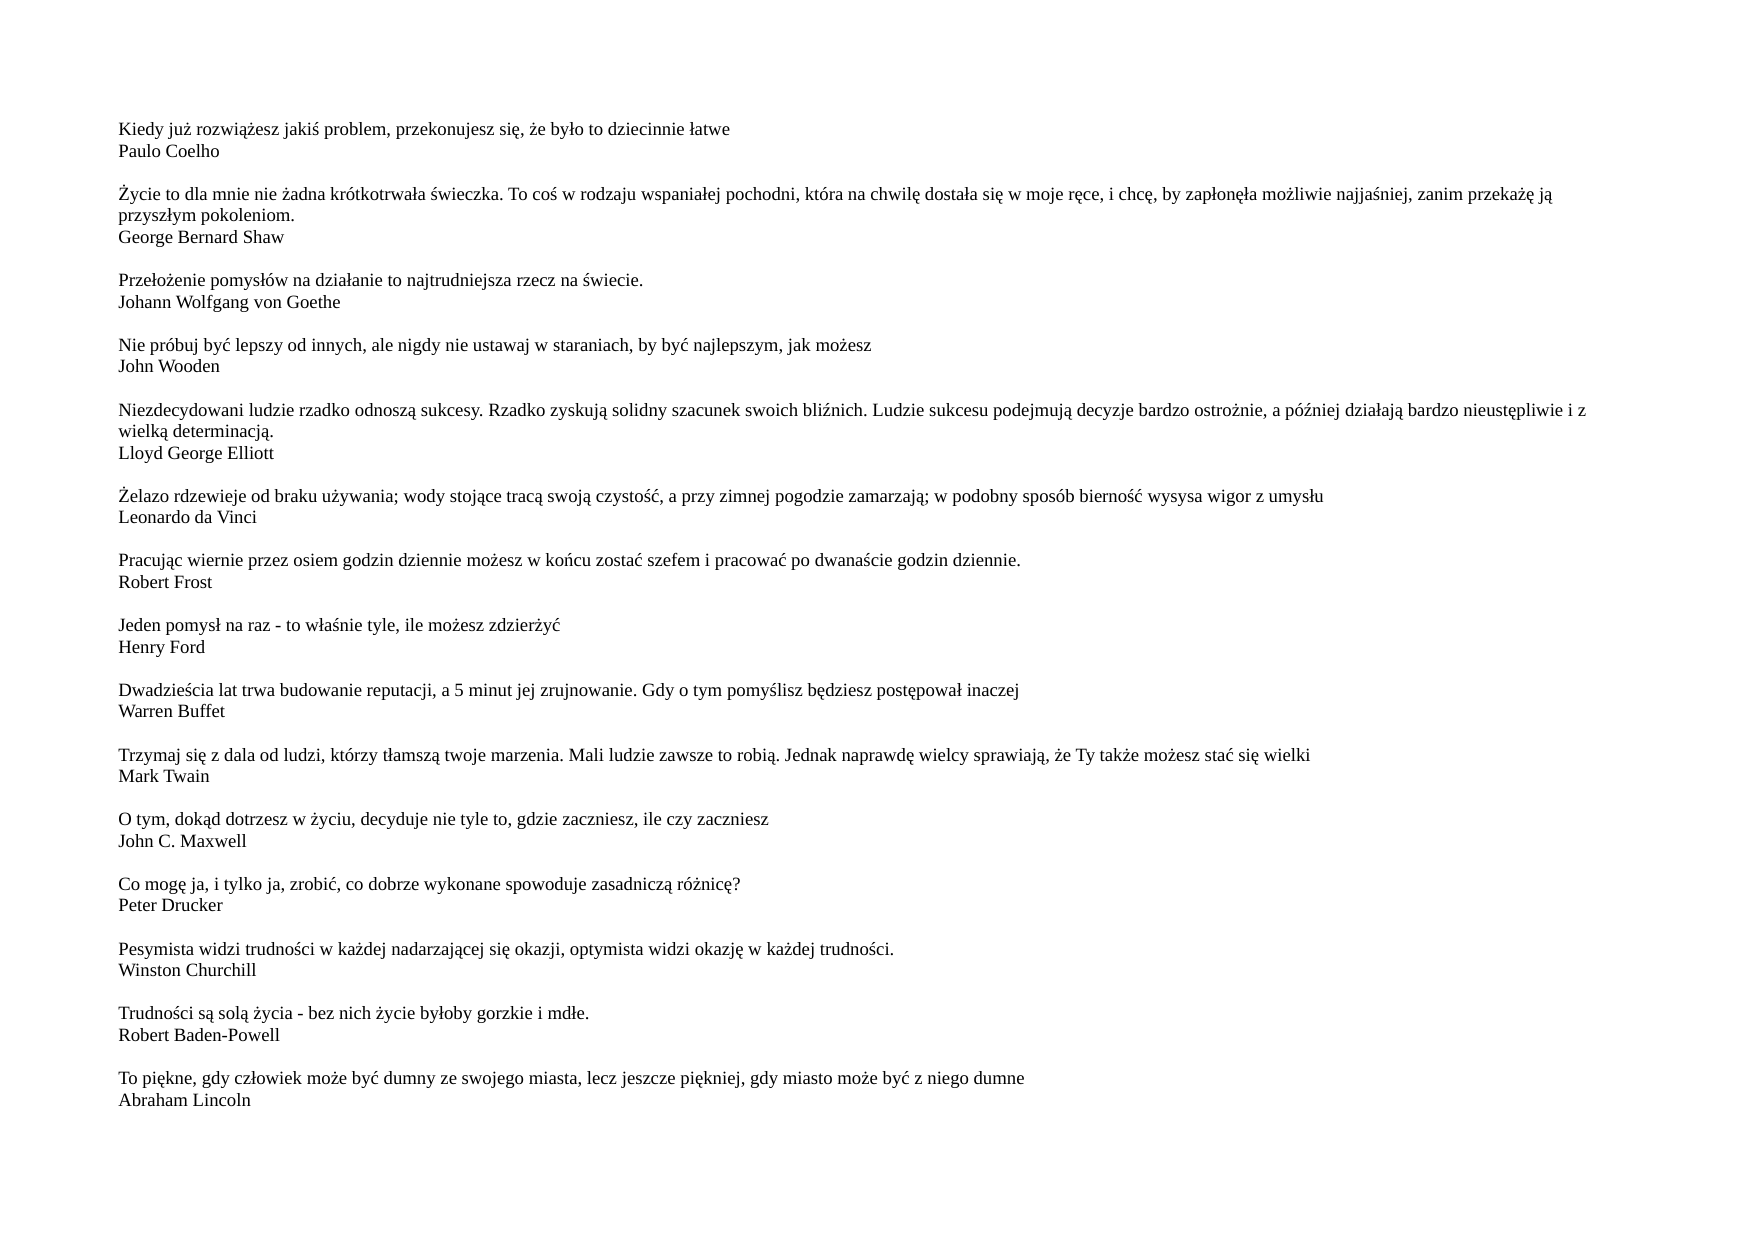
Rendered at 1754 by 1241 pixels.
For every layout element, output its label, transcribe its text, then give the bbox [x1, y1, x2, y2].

text To piękne, gdy człowiek może być dumny ze swojego miasta, lecz jeszcze piękniej, gdy miasto może być z niego dumne [118, 1067, 1636, 1088]
text Nie próbuj być lepszy od innych, ale nigdy nie ustawaj w staraniach, by być najlepszym, jak możesz [118, 334, 1636, 355]
text Peter Drucker [118, 894, 1636, 916]
text Co mogę ja, i tylko ja, zrobić, co dobrze wykonane spowoduje zasadniczą różnicę? [118, 873, 1636, 894]
text Jeden pomysł na raz - to właśnie tyle, ile możesz zdzierżyć [118, 614, 1636, 636]
text Pesymista widzi trudności w każdej nadarzającej się okazji, optymista widzi okazję w każdej trudności. [118, 937, 1636, 959]
text Johann Wolfgang von Goethe [118, 291, 1636, 312]
text Kiedy już rozwiążesz jakiś problem, przekonujesz się, że było to dziecinnie łatwe [118, 118, 1636, 140]
text Życie to dla mnie nie żadna krótkotrwała świeczka. To coś w rodzaju wspaniałej pochodni, która na chwilę dostała się w moje ręce, i chcę, by zapłonęła możliwie najjaśniej, zanim przekażę ją przyszłym pokoleniom. [118, 183, 1636, 226]
text Paulo Coelho [118, 140, 1636, 161]
text Mark Twain [118, 765, 1636, 787]
text Trudności są solą życia - bez nich życie byłoby gorzkie i mdłe. [118, 1002, 1636, 1024]
text Winston Churchill [118, 959, 1636, 981]
text Warren Buffet [118, 700, 1636, 722]
text Robert Baden-Powell [118, 1024, 1636, 1045]
text O tym, dokąd dotrzesz w życiu, decyduje nie tyle to, gdzie zaczniesz, ile czy zaczniesz [118, 808, 1636, 830]
text Trzymaj się z dala od ludzi, którzy tłamszą twoje marzenia. Mali ludzie zawsze to robią. Jednak naprawdę wielcy sprawiają, że Ty także możesz stać się wielki [118, 743, 1636, 765]
text Dwadzieścia lat trwa budowanie reputacji, a 5 minut jej zrujnowanie. Gdy o tym pomyślisz będziesz postępował inaczej [118, 679, 1636, 700]
text Lloyd George Elliott [118, 442, 1636, 463]
text Pracując wiernie przez osiem godzin dziennie możesz w końcu zostać szefem i pracować po dwanaście godzin dziennie. [118, 549, 1636, 571]
text John C. Maxwell [118, 830, 1636, 851]
text Leonardo da Vinci [118, 506, 1636, 528]
text John Wooden [118, 355, 1636, 377]
text Robert Frost [118, 571, 1636, 592]
text Przełożenie pomysłów na działanie to najtrudniejsza rzecz na świecie. [118, 269, 1636, 291]
text Żelazo rdzewieje od braku używania; wody stojące tracą swoją czystość, a przy zimnej pogodzie zamarzają; w podobny sposób bierność wysysa wigor z umysłu [118, 485, 1636, 506]
text Abraham Lincoln [118, 1088, 1636, 1110]
text Niezdecydowani ludzie rzadko odnoszą sukcesy. Rzadko zyskują solidny szacunek swoich bliźnich. Ludzie sukcesu podejmują decyzje bardzo ostrożnie, a później działają bardzo nieustępliwie i z wielką determinacją. [118, 398, 1636, 442]
text Henry Ford [118, 636, 1636, 657]
text George Bernard Shaw [118, 226, 1636, 247]
